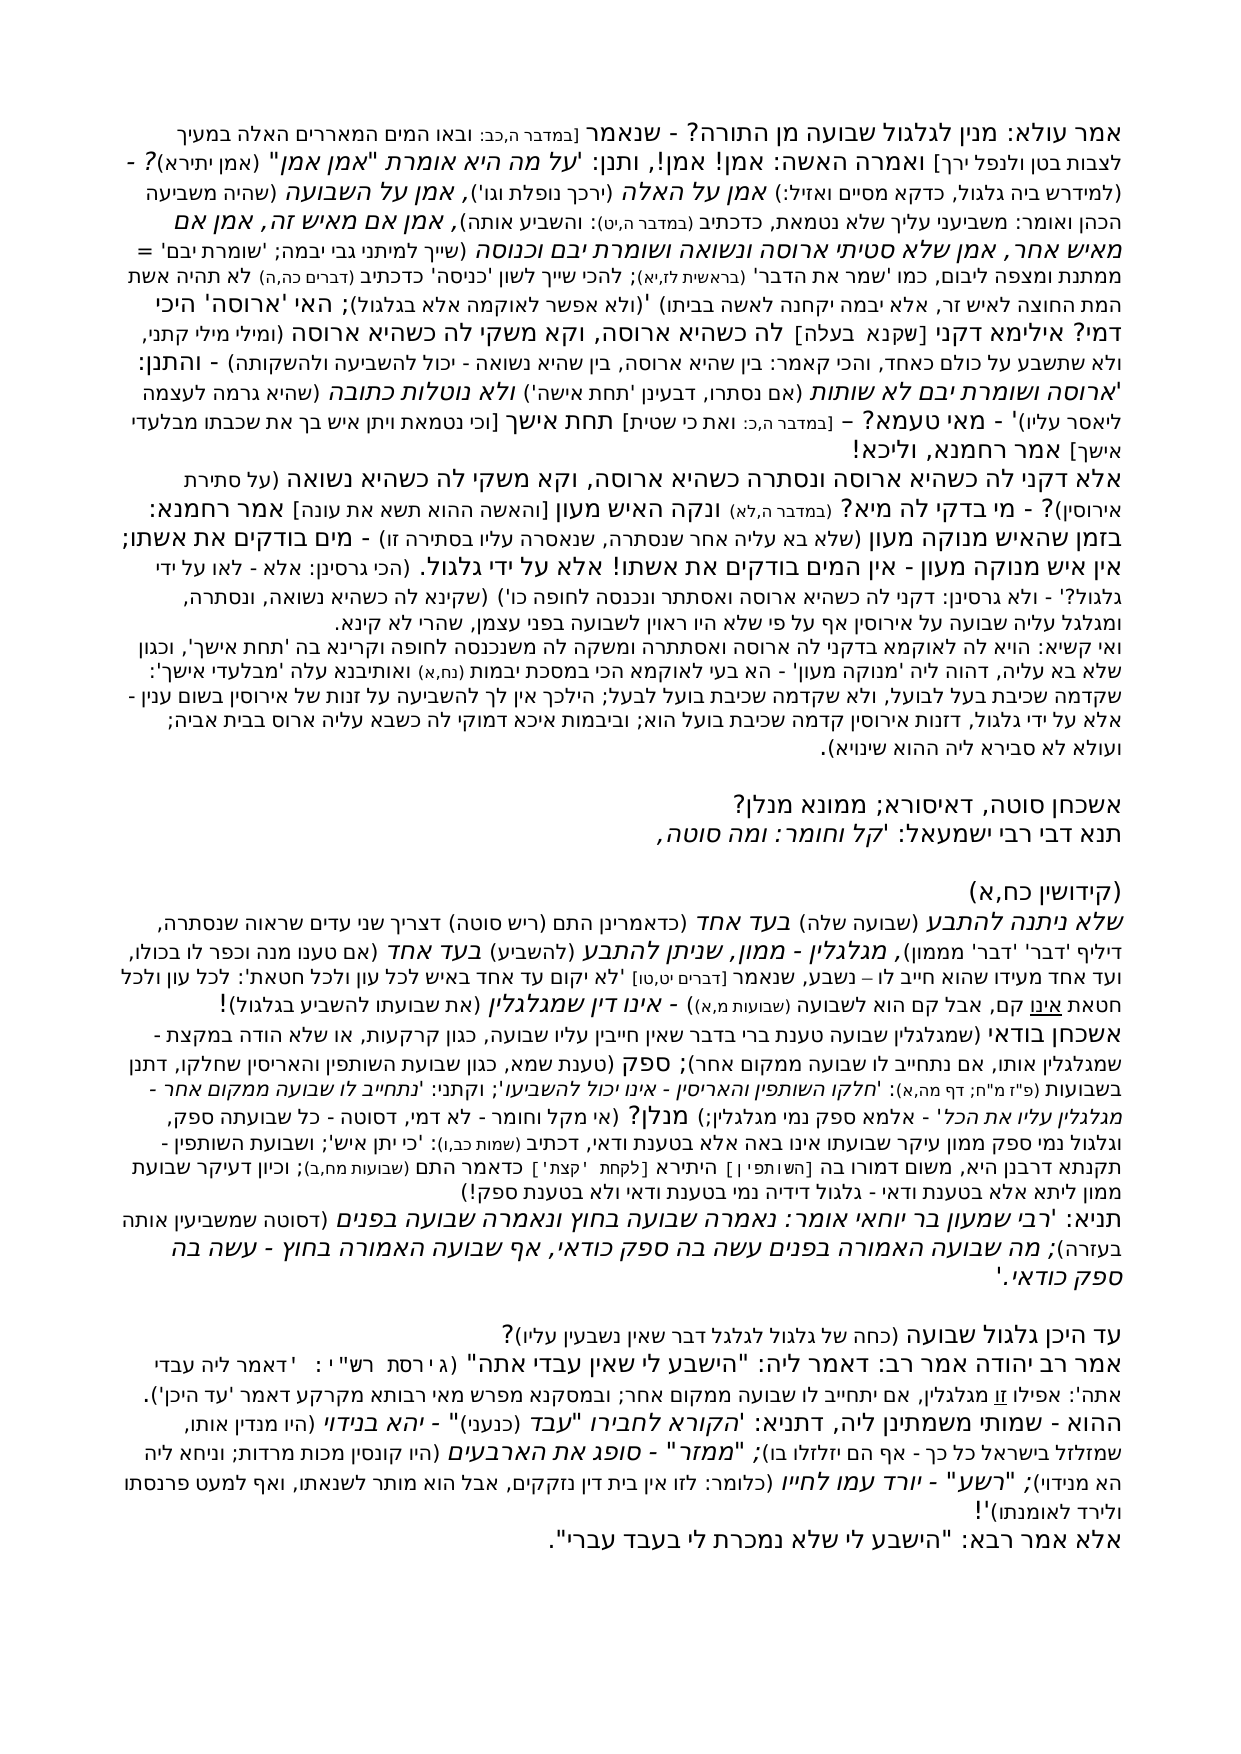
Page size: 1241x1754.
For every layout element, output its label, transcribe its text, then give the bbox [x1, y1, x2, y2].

text אלא אמר רבא: "הישבע לי שלא נמכרת לי בעבד עברי". [118, 1525, 1122, 1554]
text תנא דבי רבי ישמעאל: 'קל וחומר: ומה סוטה, [118, 819, 1122, 849]
text תניא: 'רבי שמעון בר יוחאי אומר: נאמרה שבועה בחוץ ונאמרה שבועה בפנים (דסוטה שמשביעין אותה בעזרה); מה שבועה האמורה בפנים עשה בה ספק כודאי, אף שבועה האמורה בחוץ - עשה בה ספק כודאי.' [118, 1204, 1122, 1292]
text ואי קשיא: הויא לה לאוקמא בדקני לה ארוסה ואסתתרה ומשקה לה משנכנסה לחופה וקרינא בה 'תחת אישך', וכגון שלא בא עליה, דהוה ליה 'מנוקה מעון' - הא בעי לאוקמא הכי במסכת יבמות (נח,א) ואותיבנא עלה 'מבלעדי אישך': שקדמה שכיבת בעל לבועל, ולא שקדמה שכיבת בועל לבעל; הילכך אין לך להשביעה על זנות של אירוסין בשום ענין - אלא על ידי גלגול, דזנות אירוסין קדמה שכיבת בועל הוא; וביבמות איכא דמוקי לה כשבא עליה ארוס בבית אביה; ועולא לא סבירא ליה ההוא שינויא). [118, 635, 1122, 762]
text אמר רב יהודה אמר רב: דאמר ליה: "הישבע לי שאין עבדי אתה" (גירסת רש"י: 'דאמר ליה עבדי אתה': אפילו זו מגלגלין, אם יתחייב לו שבועה ממקום אחר; ובמסקנא מפרש מאי רבותא מקרקע דאמר 'עד היכן'). [118, 1349, 1122, 1408]
text אשכחן בודאי (שמגלגלין שבועה טענת ברי בדבר שאין חייבין עליו שבועה, כגון קרקעות, או שלא הודה במקצת - שמגלגלין אותו, אם נתחייב לו שבועה ממקום אחר); ספק (טענת שמא, כגון שבועת השותפין והאריסין שחלקו, דתנן בשבועות (פ"ז מ"ח; דף מה,א): 'חלקו השותפין והאריסין - אינו יכול להשביעו'; וקתני: 'נתחייב לו שבועה ממקום אחר - מגלגלין עליו את הכל' - אלמא ספק נמי מגלגלין;) מנלן? (אי מקל וחומר - לא דמי, דסוטה - כל שבועתה ספק, וגלגול נמי ספק ממון עיקר שבועתו אינו באה אלא בטענת ודאי, דכתיב (שמות כב,ו): 'כי יתן איש'; ושבועת השותפין - תקנתא דרבנן היא, משום דמורו בה [השותפין] היתירא [לקחת 'קצת'] כדאמר התם (שבועות מח,ב); וכיון דעיקר שבועת ממון ליתא אלא בטענת ודאי - גלגול דידיה נמי בטענת ודאי ולא בטענת ספק!) [118, 1019, 1122, 1204]
text אשכחן סוטה, דאיסורא; ממונא מנלן? [118, 790, 1122, 819]
text אלא דקני לה כשהיא ארוסה ונסתרה כשהיא ארוסה, וקא משקי לה כשהיא נשואה (על סתירת אירוסין)? - מי בדקי לה מיא? (במדבר ה,לא) ונקה האיש מעון [והאשה ההוא תשא את עונה] אמר רחמנא: בזמן שהאיש מנוקה מעון (שלא בא עליה אחר שנסתרה, שנאסרה עליו בסתירה זו) - מים בודקים את אשתו; אין איש מנוקה מעון - אין המים בודקים את אשתו! אלא על ידי גלגול. (הכי גרסינן: אלא - לאו על ידי גלגול?' - ולא גרסינן: דקני לה כשהיא ארוסה ואסתתר ונכנסה לחופה כו') (שקינא לה כשהיא נשואה, ונסתרה, ומגלגל עליה שבועה על אירוסין אף על פי שלא היו ראוין לשבועה בפני עצמן, שהרי לא קינא. [118, 464, 1122, 635]
text אמר עולא: מנין לגלגול שבועה מן התורה? - שנאמר [במדבר ה,כב: ובאו המים המאררים האלה במעיך לצבות בטן ולנפל ירך] ואמרה האשה: אמן! אמן!, ותנן: 'על מה היא אומרת "אמן אמן" (אמן יתירא)? - (למידרש ביה גלגול, כדקא מסיים ואזיל:) אמן על האלה (ירכך נופלת וגו'), אמן על השבועה (שהיה משביעה הכהן ואומר: משביעני עליך שלא נטמאת, כדכתיב (במדבר ה,יט): והשביע אותה), אמן אם מאיש זה, אמן אם מאיש אחר, אמן שלא סטיתי ארוסה ונשואה ושומרת יבם וכנוסה (שייך למיתני גבי יבמה; 'שומרת יבם' = ממתנת ומצפה ליבום, כמו 'שמר את הדבר' (בראשית לז,יא); להכי שייך לשון 'כניסה' כדכתיב (דברים כה,ה) לא תהיה אשת המת החוצה לאיש זר, אלא יבמה יקחנה לאשה בביתו) '(ולא אפשר לאוקמה אלא בגלגול); האי 'ארוסה' היכי דמי? אילימא דקני [שקנא בעלה] לה כשהיא ארוסה, וקא משקי לה כשהיא ארוסה (ומילי מילי קתני, ולא שתשבע על כולם כאחד, והכי קאמר: בין שהיא ארוסה, בין שהיא נשואה - יכול להשביעה ולהשקותה) - והתנן: 'ארוסה ושומרת יבם לא שותות (אם נסתרו, דבעינן 'תחת אישה') ולא נוטלות כתובה (שהיא גרמה לעצמה ליאסר עליו)' - מאי טעמא? – [במדבר ה,כ: ואת כי שטית] תחת אישך [וכי נטמאת ויתן איש בך את שכבתו מבלעדי אישך] אמר רחמנא, וליכא! [118, 118, 1122, 464]
text ההוא - שמותי משמתינן ליה, דתניא: 'הקורא לחבירו "עבד (כנעני)" - יהא בנידוי (היו מנדין אותו, שמזלזל בישראל כל כך - אף הם יזלזלו בו); "ממזר" - סופג את הארבעים (היו קונסין מכות מרדות; וניחא ליה הא מנידוי); "רשע" - יורד עמו לחייו (כלומר: לזו אין בית דין נזקקים, אבל הוא מותר לשנאתו, ואף למעט פרנסתו ולירד לאומנתו)'! [118, 1408, 1122, 1525]
text עד היכן גלגול שבועה (כחה של גלגול לגלגל דבר שאין נשבעין עליו)? [118, 1320, 1122, 1349]
text (קידושין כח,א) [118, 877, 1122, 907]
text שלא ניתנה להתבע (שבועה שלה) בעד אחד (כדאמרינן התם (ריש סוטה) דצריך שני עדים שראוה שנסתרה, דיליף 'דבר' 'דבר' מממון), מגלגלין - ממון, שניתן להתבע (להשביע) בעד אחד (אם טענו מנה וכפר לו בכולו, ועד אחד מעידו שהוא חייב לו – נשבע, שנאמר [דברים יט,טו] 'לא יקום עד אחד באיש לכל עון ולכל חטאת': לכל עון ולכל חטאת אינו קם, אבל קם הוא לשבועה (שבועות מ,א)) - אינו דין שמגלגלין (את שבועתו להשביע בגלגול)! [118, 907, 1122, 1019]
